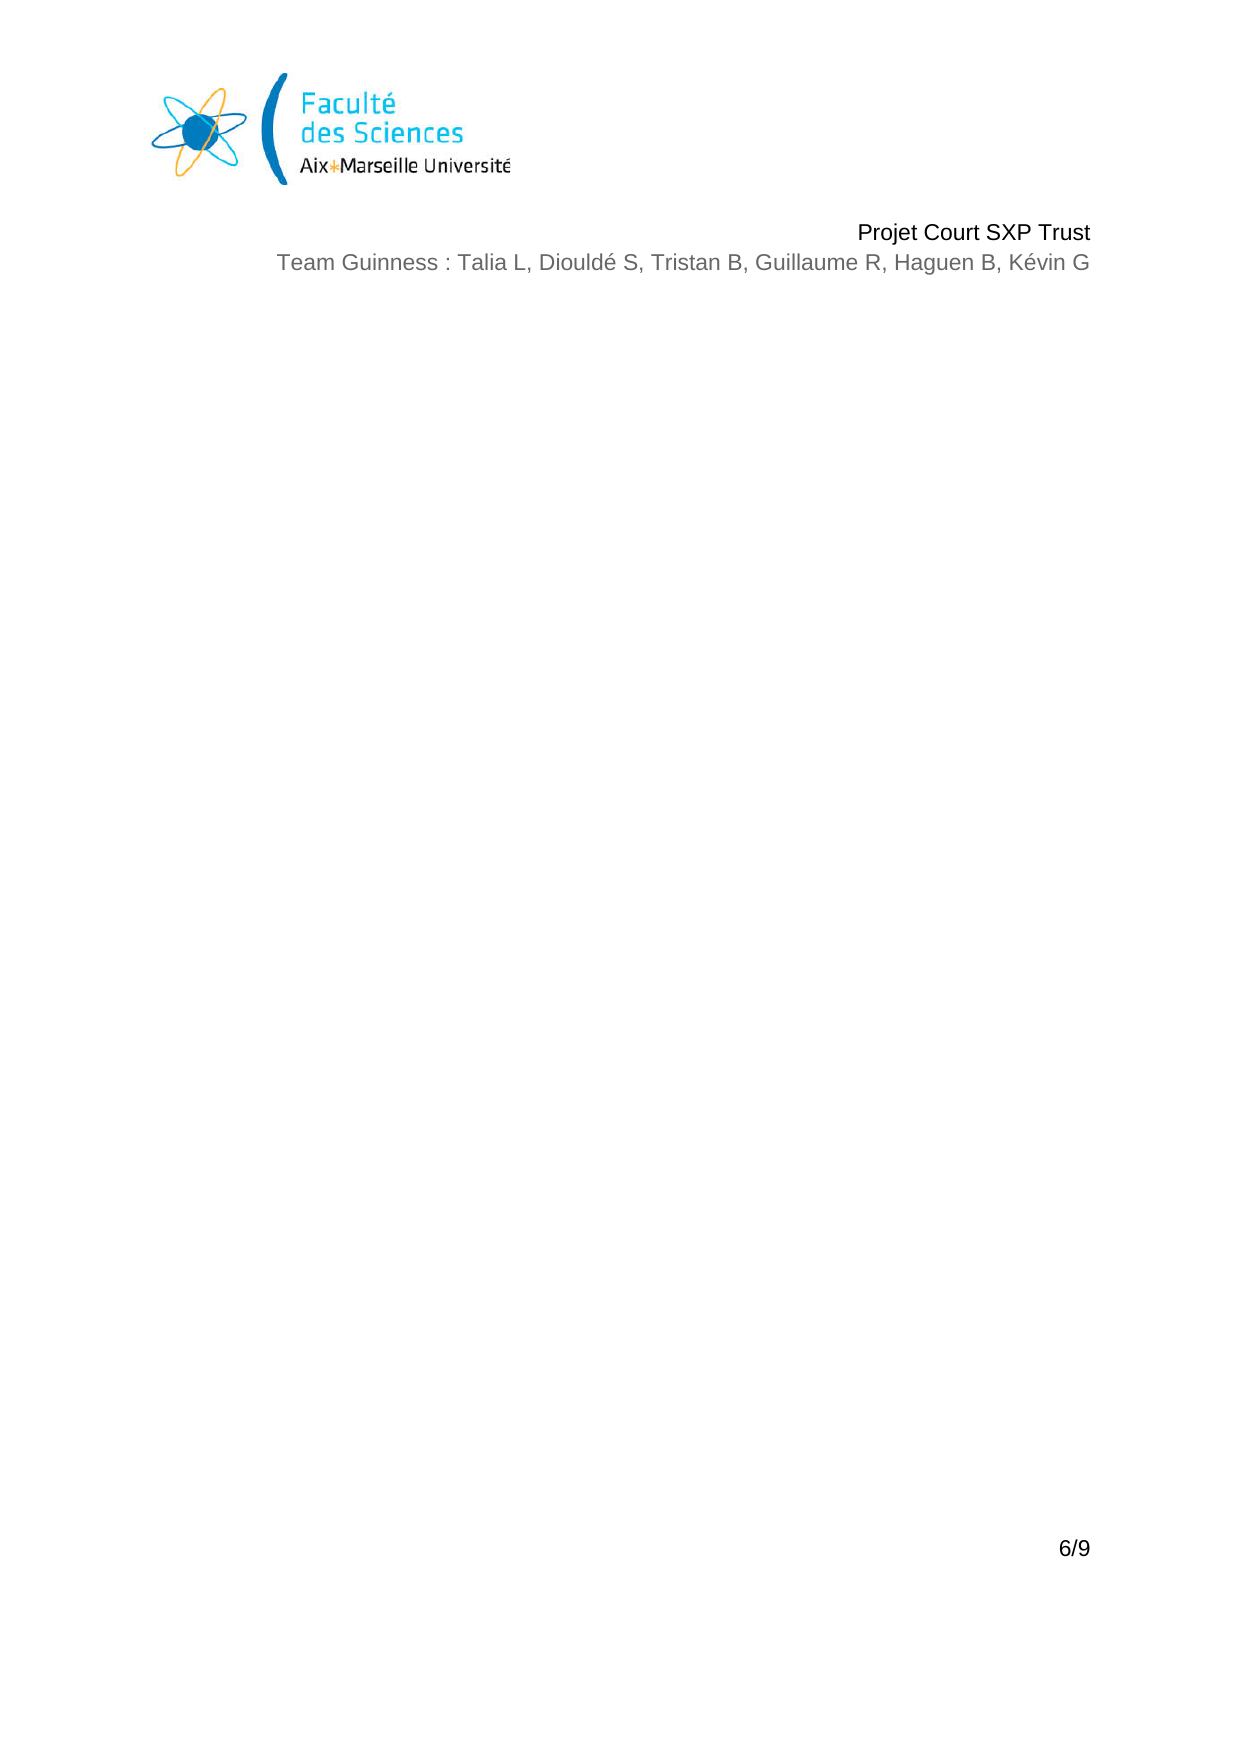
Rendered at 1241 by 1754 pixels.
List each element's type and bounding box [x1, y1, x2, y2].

picture [150, 73, 511, 185]
